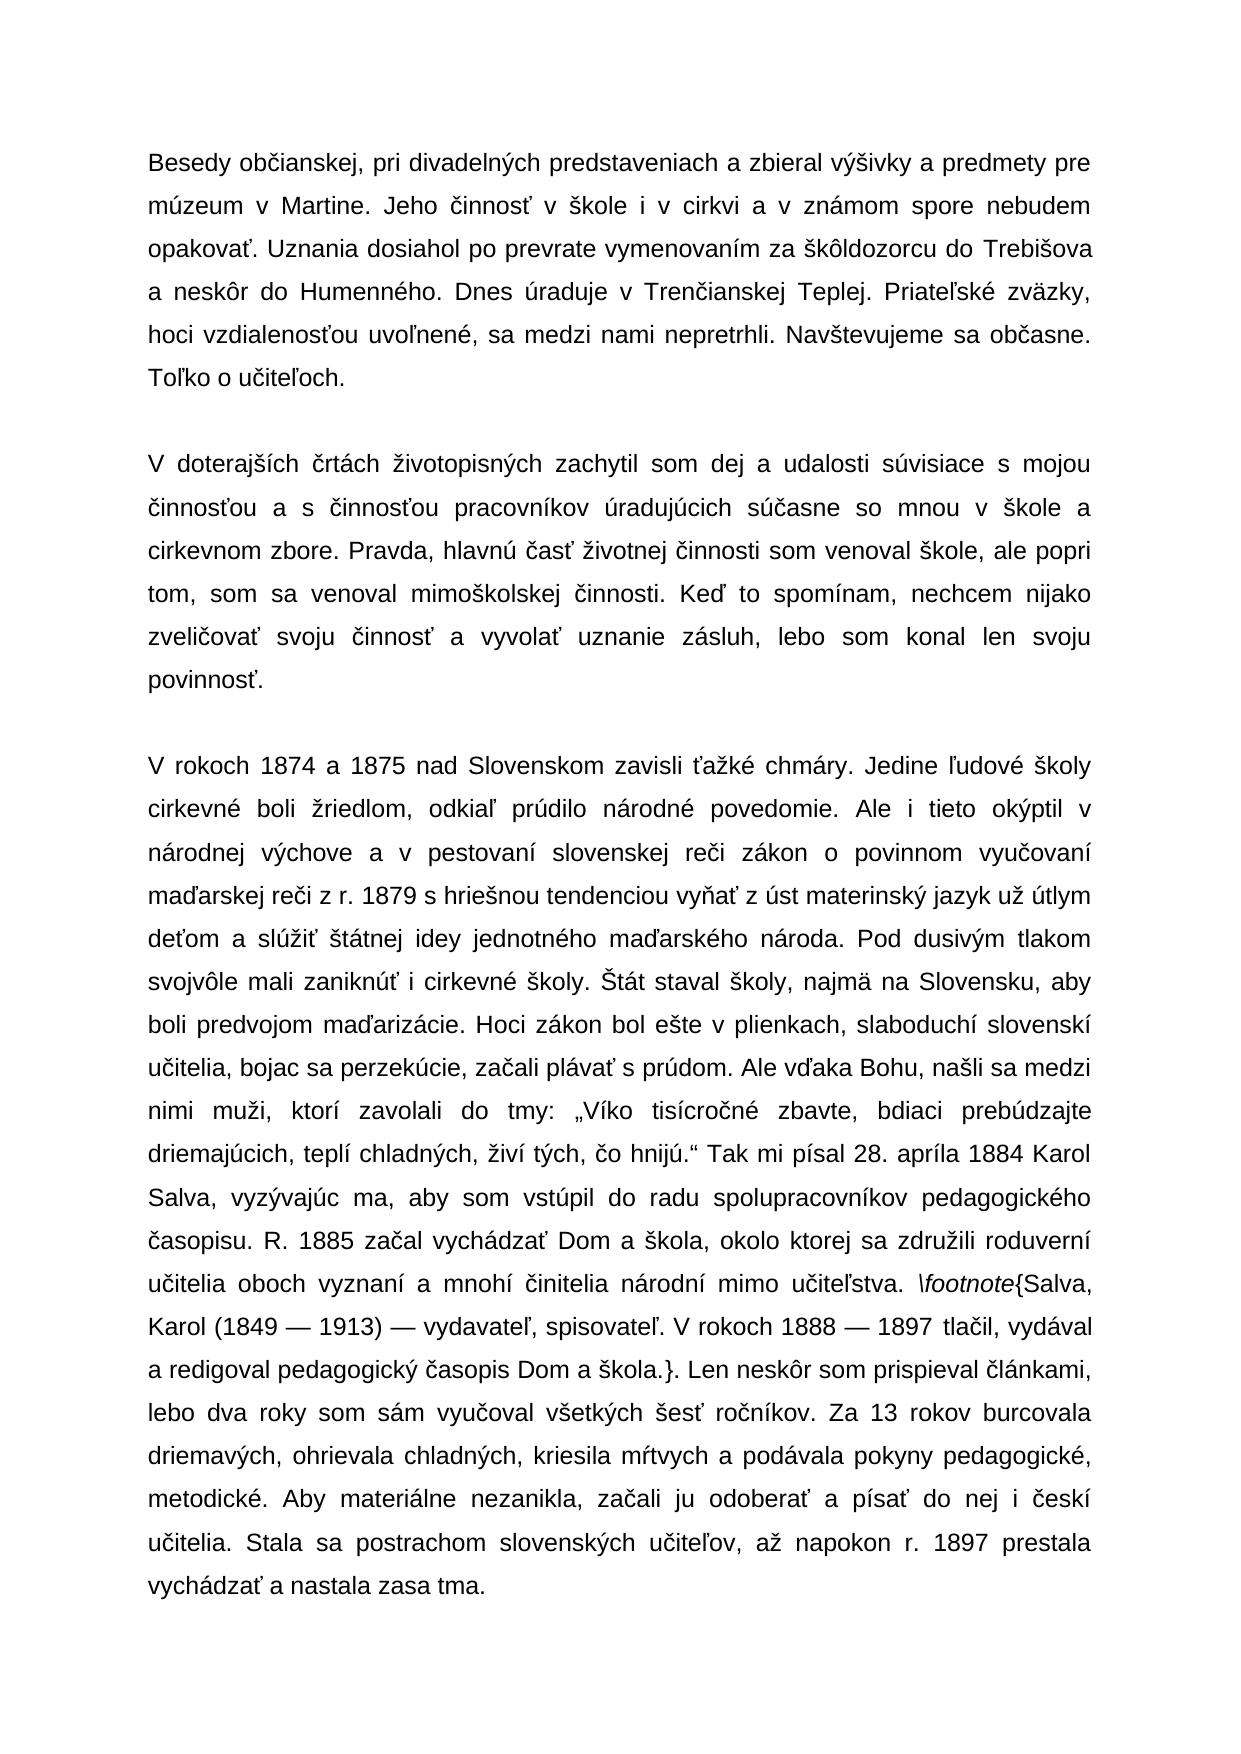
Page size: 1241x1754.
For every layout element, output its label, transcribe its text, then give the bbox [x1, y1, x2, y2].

text V doterajších črtách životopisných zachytil som dej a udalosti súvisiace s mojou činnosťou a s činnosťou pracovníkov úradujúcich súčasne so mnou v škole a cirkevnom zbore. Pravda, hlavnú časť životnej činnosti som venoval škole, ale popri tom, som sa venoval mimoškolskej činnosti. Keď to spomínam, nechcem nijako zveličovať svoju činnosť a vyvolať uznanie zásluh, lebo som konal len svoju povinnosť. [148, 449, 1093, 694]
text V rokoch 1874 a 1875 nad Slovenskom zavisli ťažké chmáry. Jedine ľudové školy cirkevné boli žriedlom, odkiaľ prúdilo národné povedomie. Ale i tieto okýptil v národnej výchove a v pestovaní slovenskej reči zákon o povinnom vyučovaní maďarskej reči z r. 1879 s hriešnou tendenciou vyňať z úst materinský jazyk už útlym deťom a slúžiť štátnej idey jednotného maďarského národa. Pod dusivým tlakom svojvôle mali zaniknúť i cirkevné školy. Štát staval školy, najmä na Slovensku, aby boli predvojom maďarizácie. Hoci zákon bol ešte v plienkach, slaboduchí slovenskí učitelia, bojac sa perzekúcie, začali plávať s prúdom. Ale vďaka Bohu, našli sa medzi nimi muži, ktorí zavolali do tmy: „Víko tisícročné zbavte, bdiaci prebúdzajte driemajúcich, teplí chladných, živí tých, čo hnijú.“ Tak mi písal 28. apríla 1884 Karol Salva, vyzývajúc ma, aby som vstúpil do radu spolupracovníkov pedagogického časopisu. R. 1885 začal vychádzať Dom a škola, okolo ktorej sa združili roduverní učitelia oboch vyznaní a mnohí činitelia národní mimo učiteľstva. \footnote{Salva, Karol (1849 — 1913) — vydavateľ, spisovateľ. V rokoch 1888 — 1897 tlačil, vydával a redigoval pedagogický časopis Dom a škola.}. Len neskôr som prispieval článkami, lebo dva roky som sám vyučoval všetkých šesť ročníkov. Za 13 rokov burcovala driemavých, ohrievala chladných, kriesila mŕtvych a podávala pokyny pedagogické, metodické. Aby materiálne nezanikla, začali ju odoberať a písať do nej i českí učitelia. Stala sa postrachom slovenských učiteľov, až napokon r. 1897 prestala vychádzať a nastala zasa tma. [148, 751, 1093, 1599]
text Besedy občianskej, pri divadelných predstaveniach a zbieral výšivky a predmety pre múzeum v Martine. Jeho činnosť v škole i v cirkvi a v známom spore nebudem opakovať. Uznania dosiahol po prevrate vymenovaním za škôldozorcu do Trebišova a neskôr do Humenného. Dnes úraduje v Trenčianskej Teplej. Priateľské zväzky, hoci vzdialenosťou uvoľnené, sa medzi nami nepretrhli. Navštevujeme sa občasne. Toľko o učiteľoch. [148, 148, 1093, 392]
